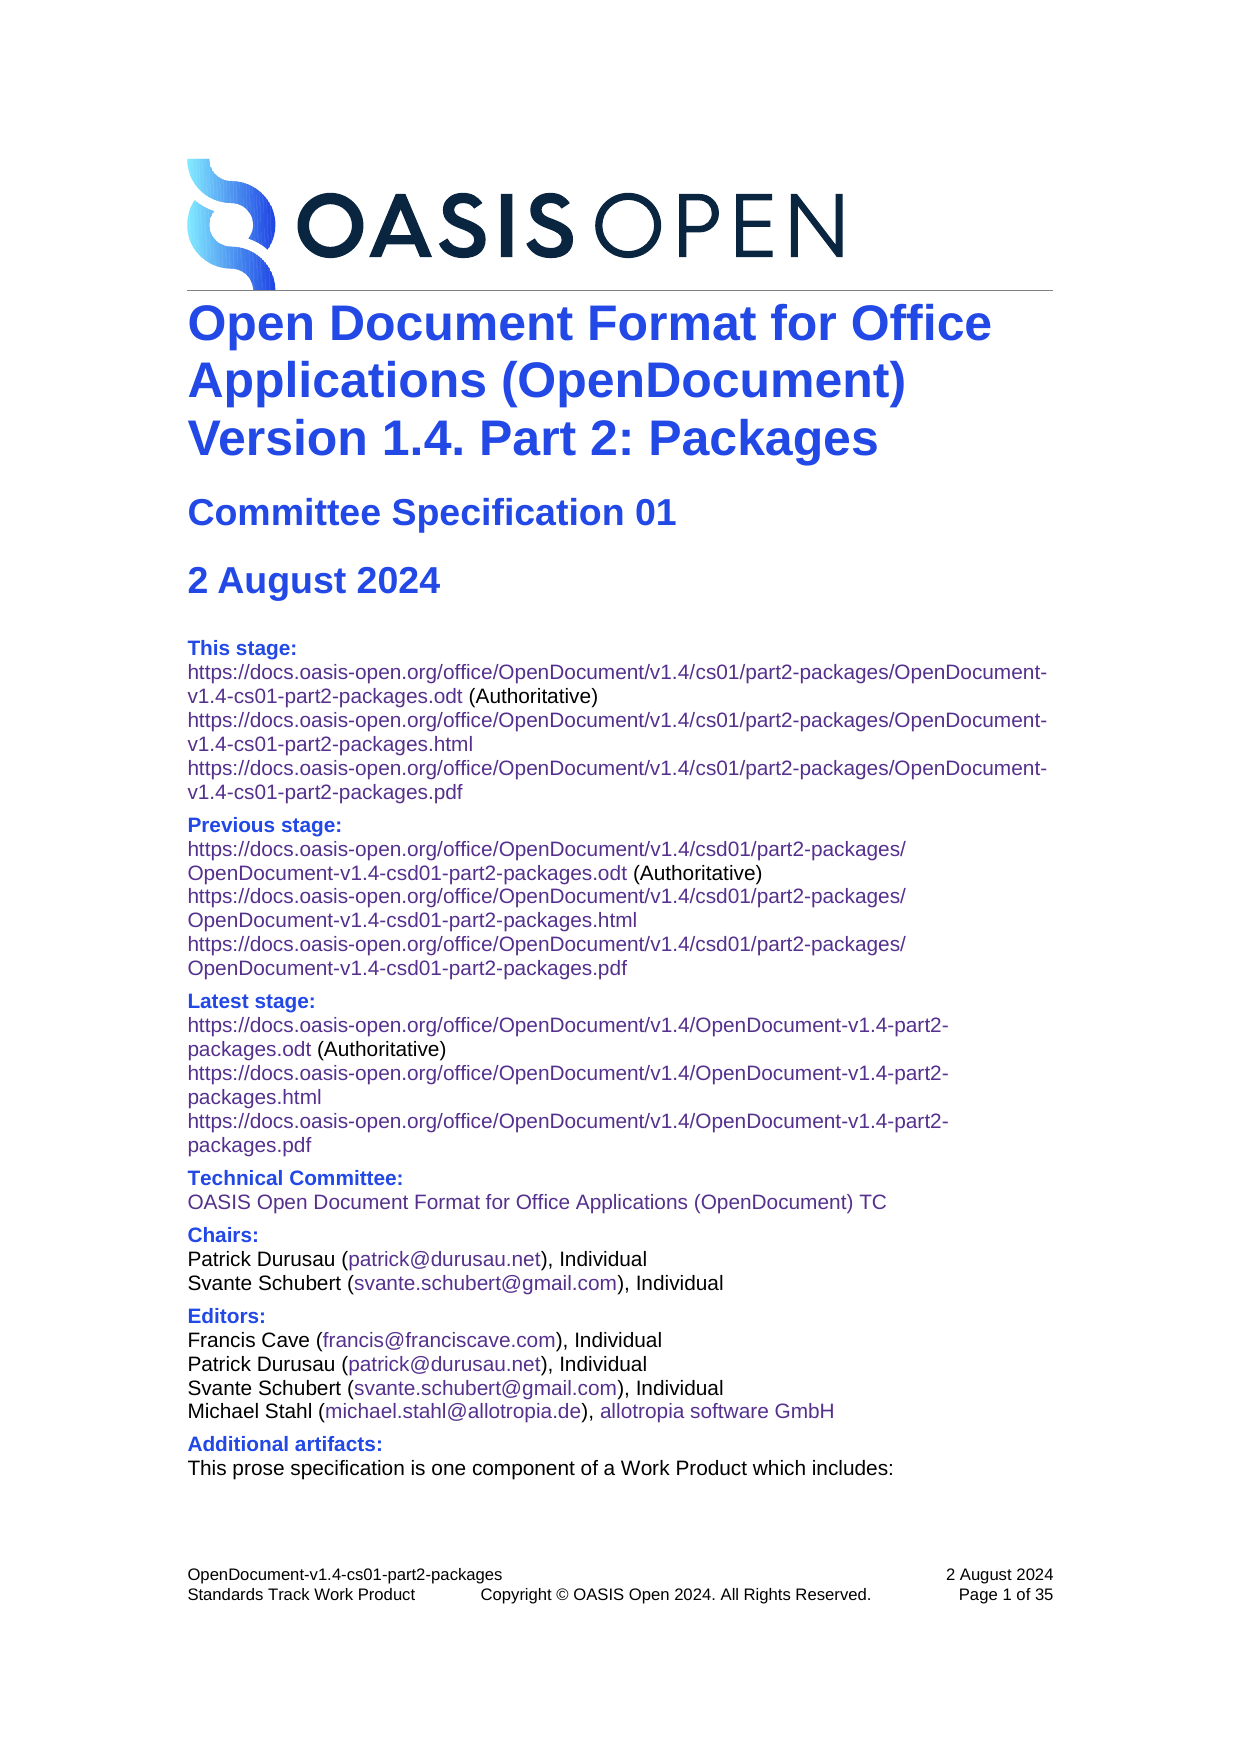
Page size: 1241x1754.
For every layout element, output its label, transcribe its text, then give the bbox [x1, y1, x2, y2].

title https://docs.oasis-open.org/office/OpenDocument/v1.4/OpenDocument-v1.4-part2-packages.odt (Authoritative) [187, 1013, 1053, 1061]
title https://docs.oasis-open.org/office/OpenDocument/v1.4/csd01/part2-packages/OpenDocument-v1.4-csd01-part2-packages.html [187, 884, 1053, 932]
title https://docs.oasis-open.org/office/OpenDocument/v1.4/csd01/part2-packages/OpenDocument-v1.4-csd01-part2-packages.pdf [187, 932, 1053, 980]
title OASIS Open Document Format for Office Applications (OpenDocument) TC [187, 1190, 1053, 1214]
title Svante Schubert (svante.schubert@gmail.com), Individual [187, 1271, 1053, 1294]
title https://docs.oasis-open.org/office/OpenDocument/v1.4/cs01/part2-packages/OpenDocument-v1.4-cs01-part2-packages.pdf [187, 756, 1053, 803]
title Svante Schubert (svante.schubert@gmail.com), Individual [187, 1375, 1053, 1399]
title Patrick Durusau (patrick@durusau.net), Individual [187, 1351, 1053, 1375]
title Patrick Durusau (patrick@durusau.net), Individual [187, 1247, 1053, 1271]
title https://docs.oasis-open.org/office/OpenDocument/v1.4/cs01/part2-packages/OpenDocument-v1.4-cs01-part2-packages.odt (Authoritative) [187, 660, 1053, 708]
title Latest stage: [187, 989, 1053, 1013]
title Additional artifacts: [187, 1432, 1053, 1456]
title https://docs.oasis-open.org/office/OpenDocument/v1.4/csd01/part2-packages/OpenDocument-v1.4-csd01-part2-packages.odt (Authoritative) [187, 836, 1053, 884]
title Previous stage: [187, 812, 1053, 836]
title Chairs: [187, 1223, 1053, 1247]
title Michael Stahl (michael.stahl@allotropia.de), allotropia software GmbH [187, 1399, 1053, 1423]
title Editors: [187, 1303, 1053, 1327]
title https://docs.oasis-open.org/office/OpenDocument/v1.4/OpenDocument-v1.4-part2-packages.html [187, 1061, 1053, 1109]
subtitle Committee Specification 01 [187, 487, 1053, 534]
title https://docs.oasis-open.org/office/OpenDocument/v1.4/OpenDocument-v1.4-part2-packages.pdf [187, 1109, 1053, 1157]
title This prose specification is one component of a Work Product which includes: [187, 1456, 1053, 1480]
subtitle 2 August 2024 [187, 556, 1053, 602]
title Francis Cave (francis@franciscave.com), Individual [187, 1327, 1053, 1351]
title This stage: [187, 636, 1053, 660]
title Open Document Format for Office Applications (OpenDocument) Version 1.4. Part 2: Packages [187, 291, 1053, 466]
title https://docs.oasis-open.org/office/OpenDocument/v1.4/cs01/part2-packages/OpenDocument-v1.4-cs01-part2-packages.html [187, 708, 1053, 756]
title Technical Committee: [187, 1166, 1053, 1190]
